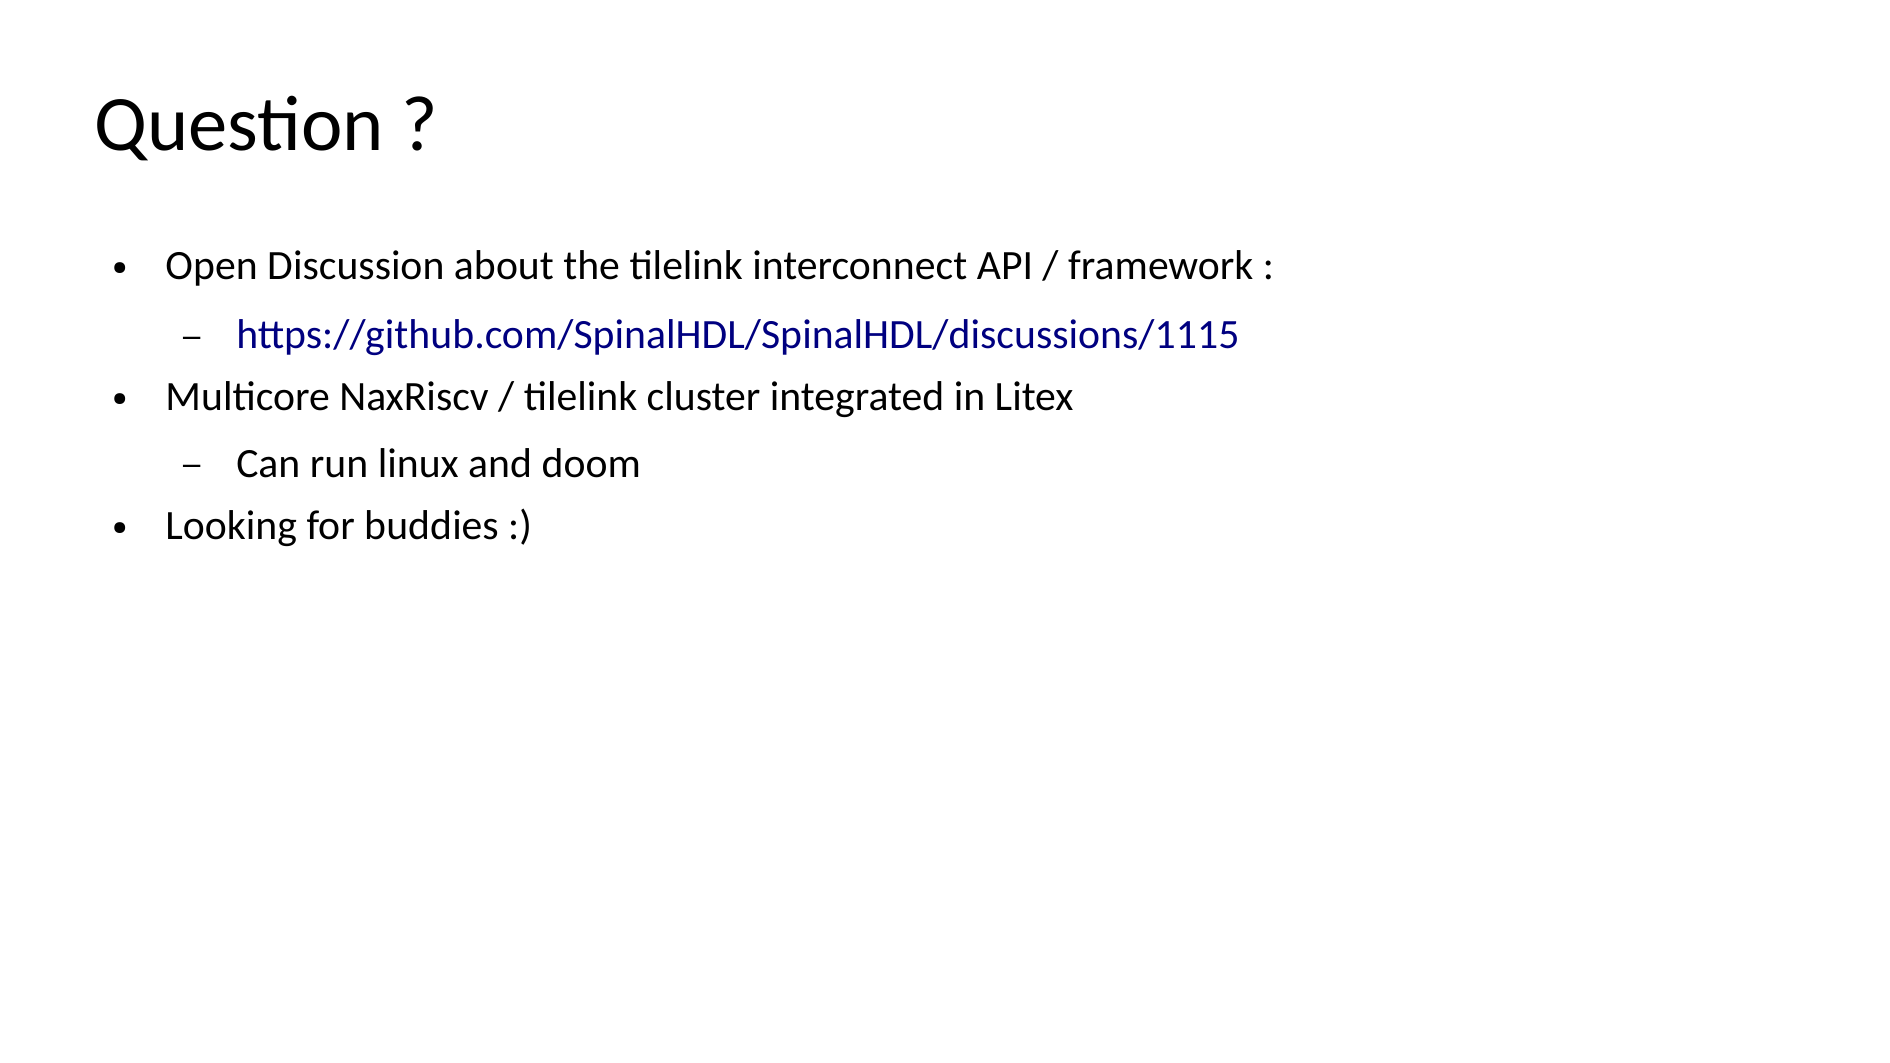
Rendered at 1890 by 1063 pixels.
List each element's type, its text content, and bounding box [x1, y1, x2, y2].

list Open Discussion about the tilelink interconnect API / framework : https://github.com/SpinalHDL/SpinalHDL/discussions/1115 Multicore NaxRiscv / tilelink cluster integrated in Litex Can run linux and doom Looking for buddies :) [94, 248, 1878, 1063]
title Question ? [94, 42, 1796, 220]
